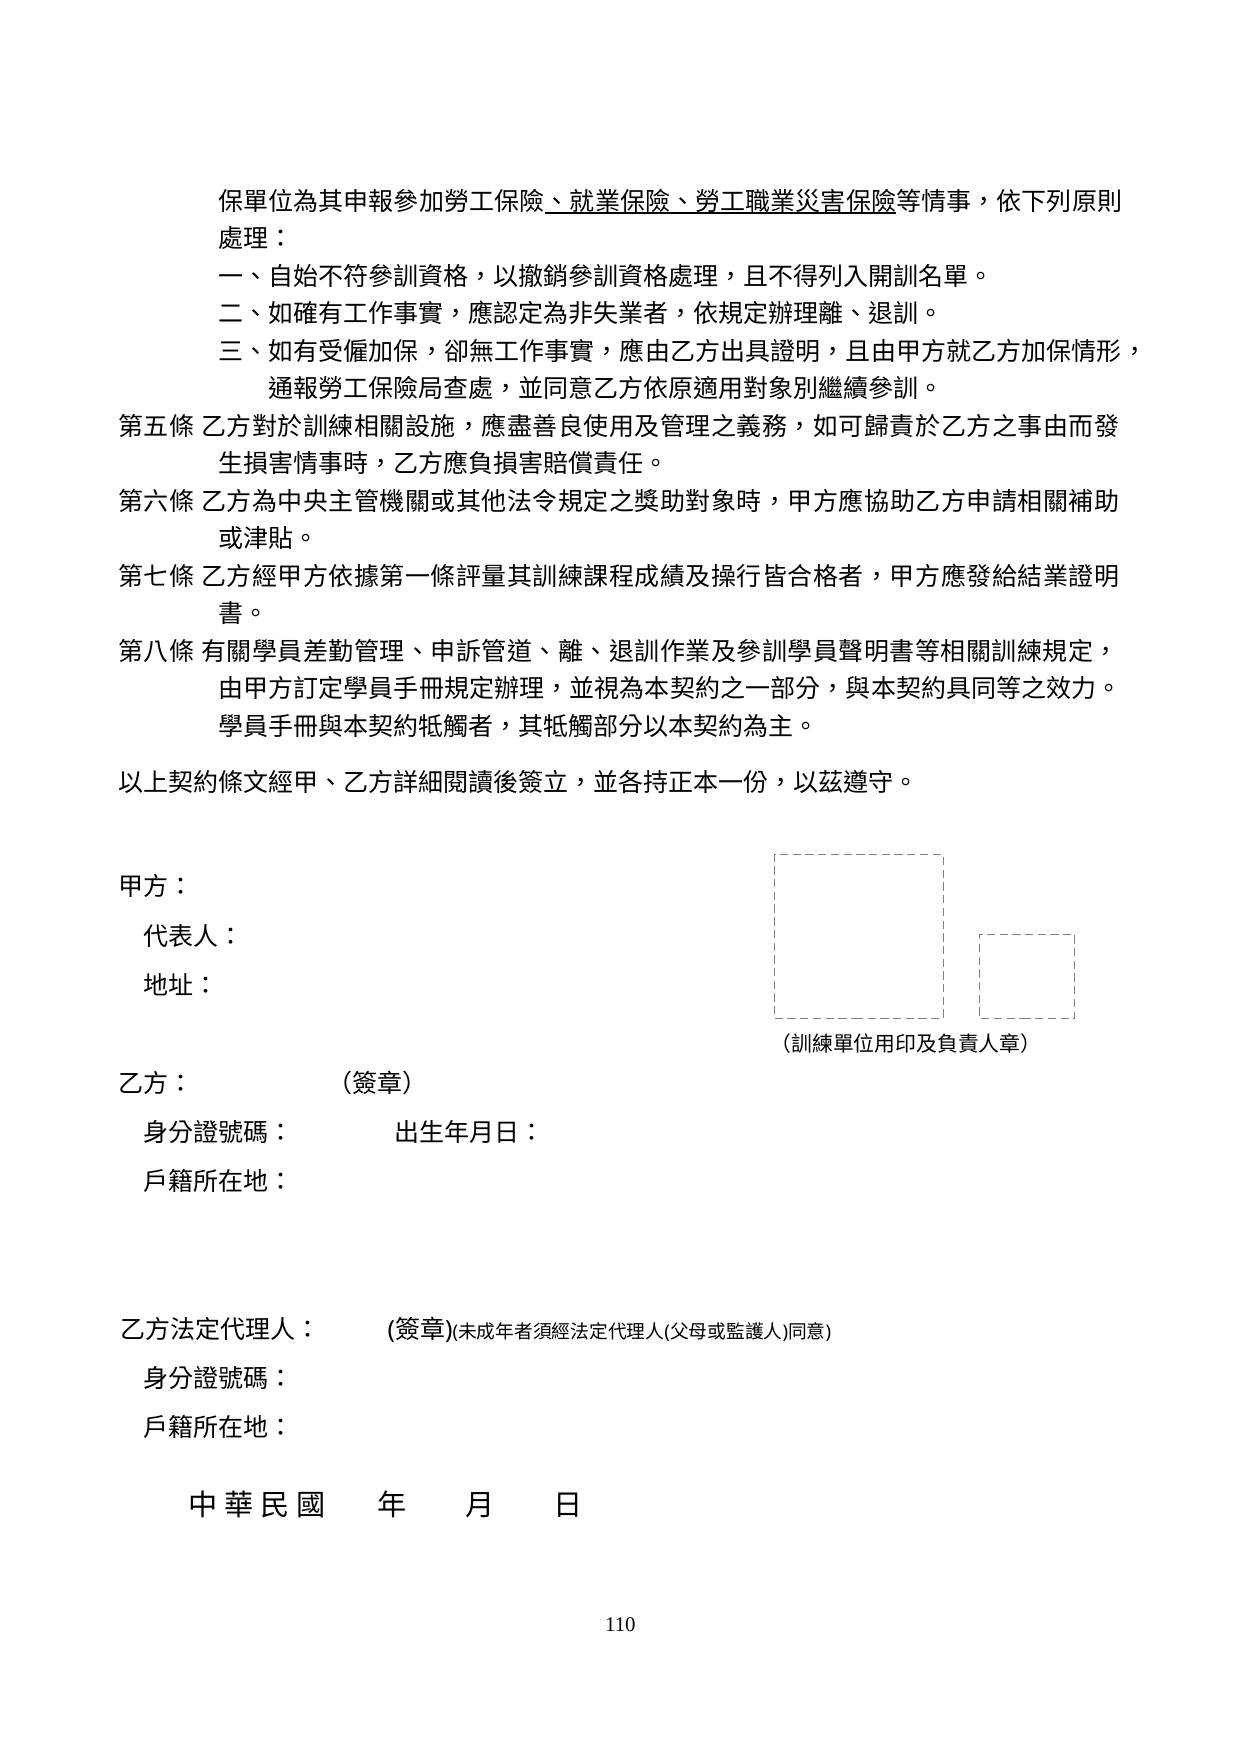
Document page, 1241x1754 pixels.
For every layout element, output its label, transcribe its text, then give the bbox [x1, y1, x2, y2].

text 一、自始不符參訓資格，以撤銷參訓資格處理，且不得列入開訓名單。 [218, 255, 1122, 292]
text 身分證號碼： [118, 1354, 1122, 1396]
text 保單位為其申報參加勞工保險、就業保險、勞工職業災害保險等情事，依下列原則處理： [118, 180, 1122, 255]
text 第五條 乙方對於訓練相關設施，應盡善良使用及管理之義務，如可歸責於乙方之事由而發生損害情事時，乙方應負損害賠償責任。 [118, 405, 1122, 480]
text 身分證號碼： 出生年月日： [118, 1108, 1122, 1150]
text 三、如有受僱加保，卻無工作事實，應由乙方出具證明，且由甲方就乙方加保情形，通報勞工保險局查處，並同意乙方依原適用對象別繼續參訓。 [218, 330, 1122, 405]
text 乙方法定代理人： (簽章)(未成年者須經法定代理人(父母或監護人)同意) [120, 1305, 1122, 1347]
text 第六條 乙方為中央主管機關或其他法令規定之獎助對象時，甲方應協助乙方申請相關補助或津貼。 [118, 480, 1122, 555]
text 第七條 乙方經甲方依據第一條評量其訓練課程成績及操行皆合格者，甲方應發給結業證明書。 [118, 555, 1122, 630]
text 二、如確有工作事實，應認定為非失業者，依規定辦理離、退訓。 [218, 292, 1122, 330]
text 以上契約條文經甲、乙方詳細閱讀後簽立，並各持正本一份，以茲遵守。 [118, 761, 1122, 799]
text 戶籍所在地： [118, 1403, 1122, 1445]
text 第八條 有關學員差勤管理、申訴管道、離、退訓作業及參訓學員聲明書等相關訓練規定，由甲方訂定學員手冊規定辦理，並視為本契約之一部分，與本契約具同等之效力。學員手冊與本契約牴觸者，其牴觸部分以本契約為主。 [118, 630, 1122, 742]
text 地址： [118, 961, 1122, 1002]
text 乙方： （簽章） [118, 1059, 1122, 1101]
text 甲方： [118, 862, 1122, 904]
text 代表人： [118, 912, 1122, 953]
text 中 華 民 國 年 月 日 [118, 1482, 1122, 1524]
text 戶籍所在地： [118, 1157, 1122, 1199]
